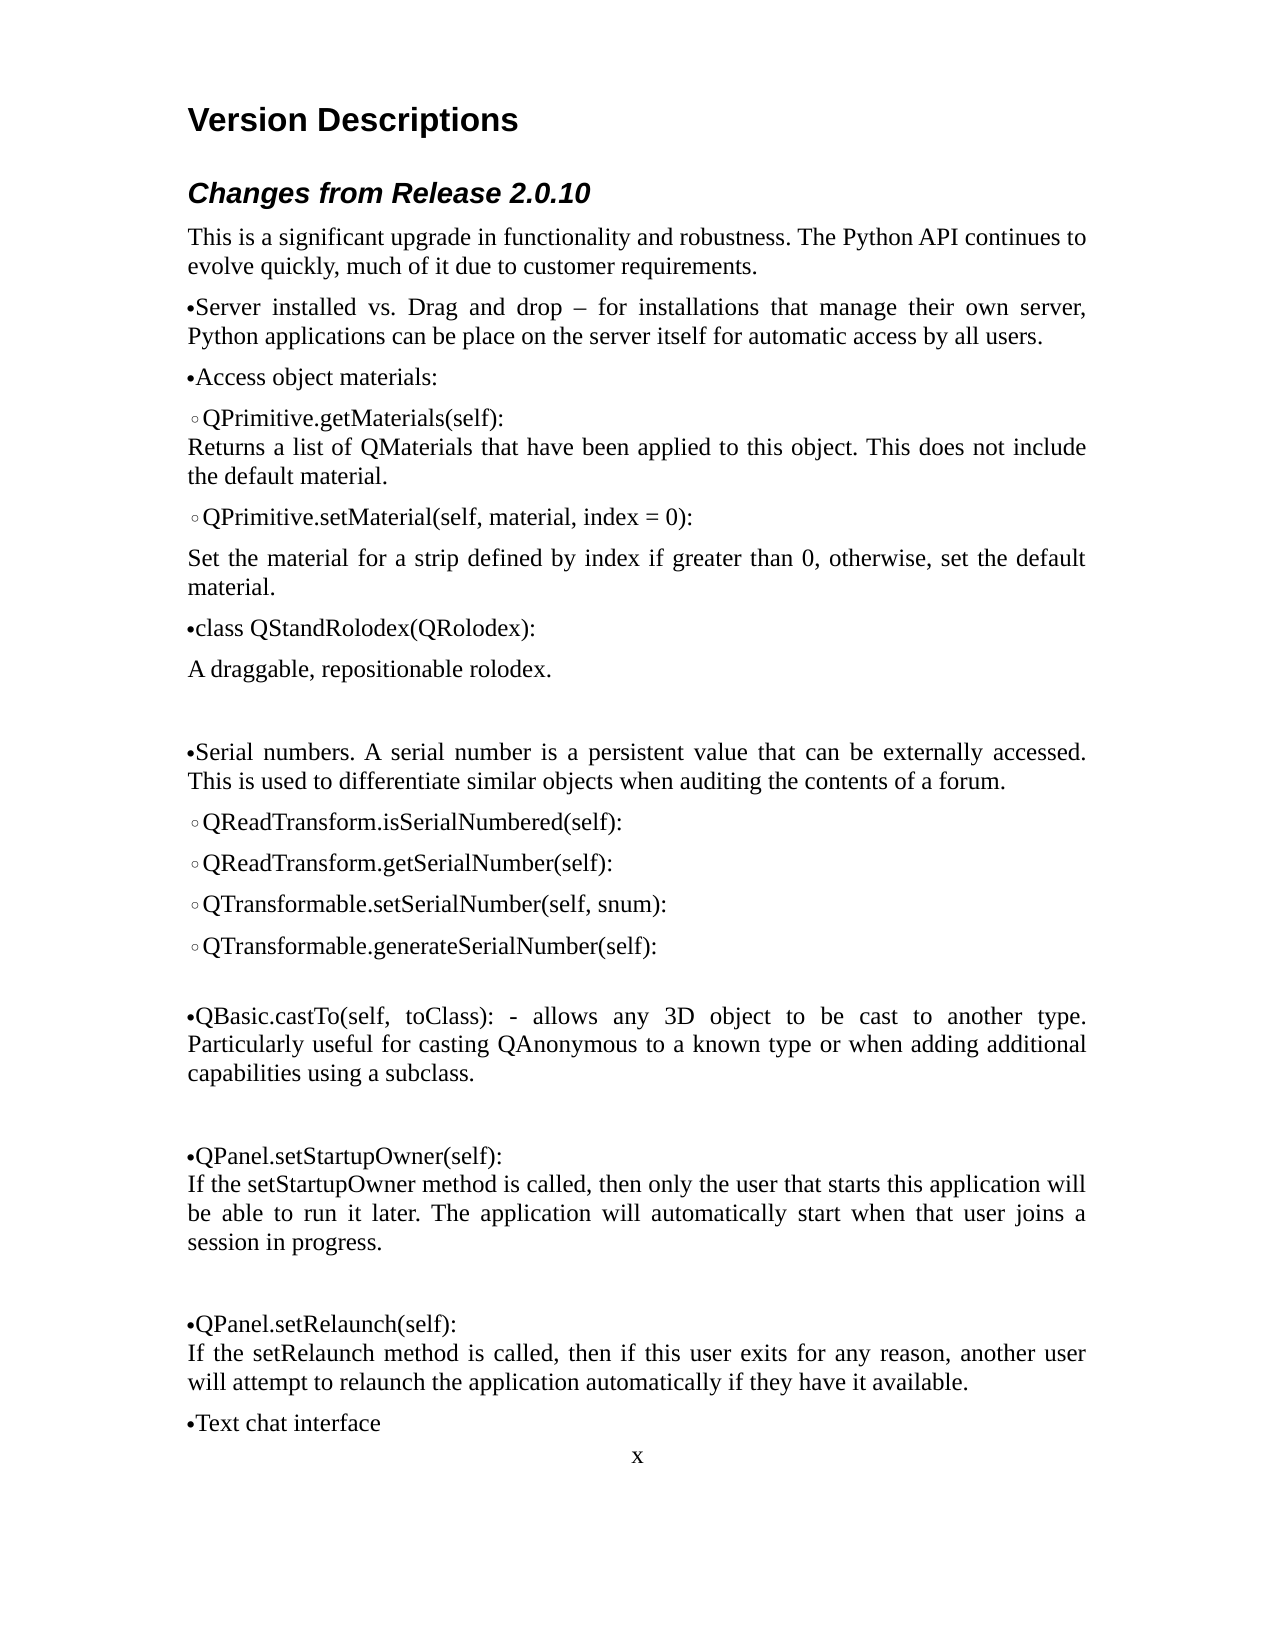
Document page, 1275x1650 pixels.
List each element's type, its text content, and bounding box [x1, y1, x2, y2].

text A draggable, repositionable rolodex. [187, 654, 1087, 683]
subtitle Version Descriptions [187, 100, 1087, 138]
list Access object materials: [187, 362, 1087, 391]
list QPrimitive.getMaterials(self): Returns a list of QMaterials that have been applied to this object. This does not include the default material. [187, 403, 1087, 489]
list QTransformable.setSerialNumber(self, snum): [187, 889, 1087, 918]
list QPanel.setStartupOwner(self): If the setStartupOwner method is called, then only the user that starts this application will be able to run it later. The application will automatically start when that user joins a session in progress. [187, 1141, 1087, 1256]
list QPanel.setRelaunch(self): If the setRelaunch method is called, then if this user exits for any reason, another user will attempt to relaunch the application automatically if they have it available. [187, 1309, 1087, 1396]
list Serial numbers. A serial number is a persistent value that can be externally accessed. This is used to differentiate similar objects when auditing the contents of a forum. [187, 737, 1087, 794]
text This is a significant upgrade in functionality and robustness. The Python API continues to evolve quickly, much of it due to customer requirements. [187, 222, 1087, 279]
list QBasic.castTo(self, toClass): - allows any 3D object to be cast to another type. Particularly useful for casting QAnonymous to a known type or when adding additional capabilities using a subclass. [187, 1001, 1087, 1087]
list QPrimitive.setMaterial(self, material, index = 0): [187, 502, 1087, 531]
subtitle Changes from Release 2.0.10 [187, 176, 1087, 209]
list QReadTransform.isSerialNumbered(self): [187, 807, 1087, 836]
list class QStandRolodex(QRolodex): [187, 613, 1087, 642]
list Text chat interface [187, 1408, 1087, 1437]
list QReadTransform.getSerialNumber(self): [187, 848, 1087, 877]
list Server installed vs. Drag and drop – for installations that manage their own server, Python applications can be place on the server itself for automatic access by all users. [187, 292, 1087, 349]
list QTransformable.generateSerialNumber(self): [187, 931, 1087, 988]
text Set the material for a strip defined by index if greater than 0, otherwise, set the default material. [187, 543, 1087, 601]
